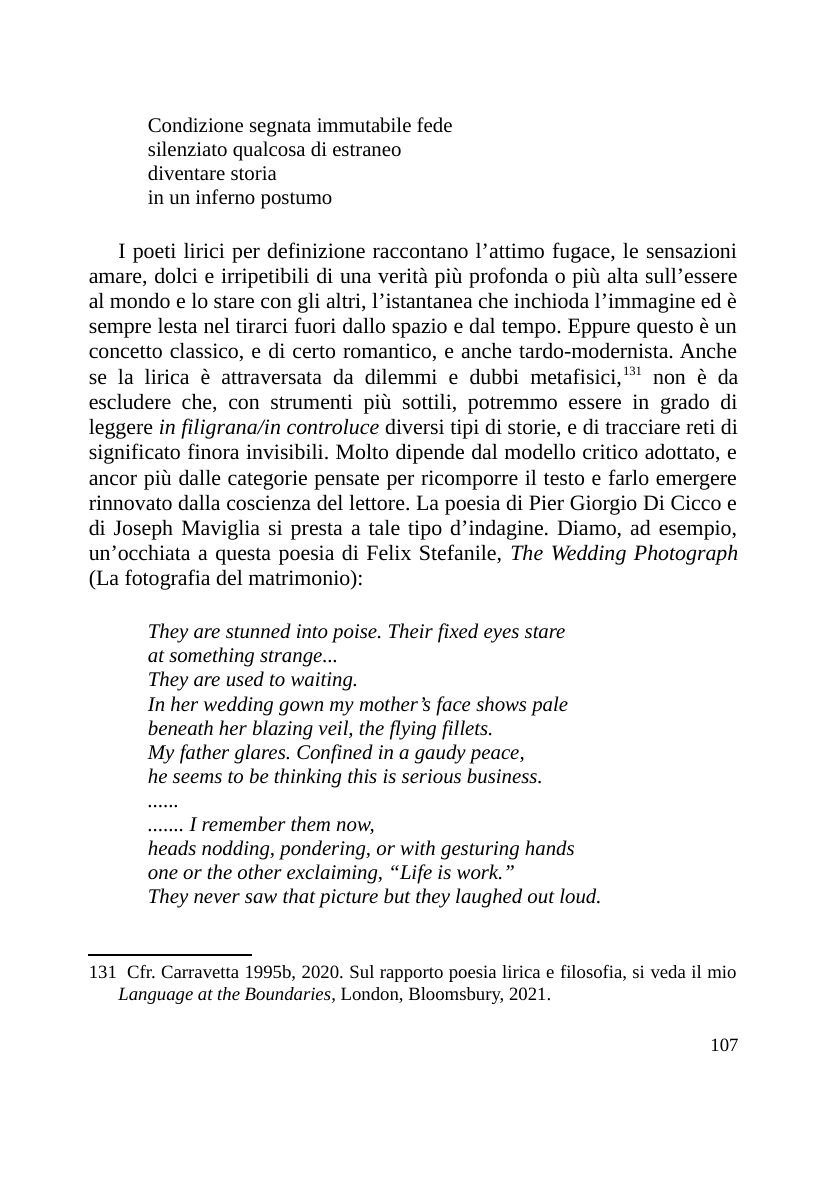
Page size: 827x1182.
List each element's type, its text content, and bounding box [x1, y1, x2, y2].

text heads nodding, pondering, or with gesturing hands [148, 836, 709, 860]
text ...... [148, 788, 709, 812]
text ....... I remember them now, [148, 812, 709, 836]
text at something strange... [148, 643, 709, 667]
text They are used to waiting. [148, 667, 709, 691]
text diventare storia [148, 161, 709, 185]
text he seems to be thinking this is serious business. [148, 764, 709, 788]
text Cfr. Carravetta 1995b, 2020. Sul rapporto poesia lirica e filosofia, si veda il mio Language at the Boundaries, London, Bloomsbury, 2021. [88, 961, 738, 1004]
text in un inferno postumo [148, 185, 709, 209]
text one or the other exclaiming, “Life is work.” [148, 860, 709, 884]
text I poeti lirici per definizione raccontano l’attimo fugace, le sensazioni amare, dolci e irripetibili di una verità più profonda o più alta sull’essere al mondo e lo stare con gli altri, l’istantanea che inchioda l’immagine ed è sempre lesta nel tirarci fuori dallo spazio e dal tempo. Eppure questo è un concetto classico, e di certo romantico, e anche tardo-modernista. Anche se la lirica è attraversata da dilemmi e dubbi metafisici, non è da escludere che, con strumenti più sottili, potremmo essere in grado di leggere in filigrana/in controluce diversi tipi di storie, e di tracciare reti di significato finora invisibili. Molto dipende dal modello critico adottato, e ancor più dalle categorie pensate per ricomporre il testo e farlo emergere rinnovato dalla coscienza del lettore. La poesia di Pier Giorgio Di Cicco e di Joseph Maviglia si presta a tale tipo d’indagine. Diamo, ad esempio, un’occhiata a questa poesia di Felix Stefanile, The Wedding Photograph (La fotografia del matrimonio): [88, 238, 738, 591]
text My father glares. Confined in a gaudy peace, [148, 739, 709, 764]
text beneath her blazing veil, the flying fillets. [148, 716, 709, 739]
text They never saw that picture but they laughed out loud. [148, 884, 709, 908]
text Condizione segnata immutabile fede [148, 113, 709, 137]
text silenziato qualcosa di estraneo [148, 137, 709, 161]
text In her wedding gown my mother’s face shows pale [148, 691, 709, 716]
text They are stunned into poise. Their fixed eyes stare [148, 619, 709, 643]
